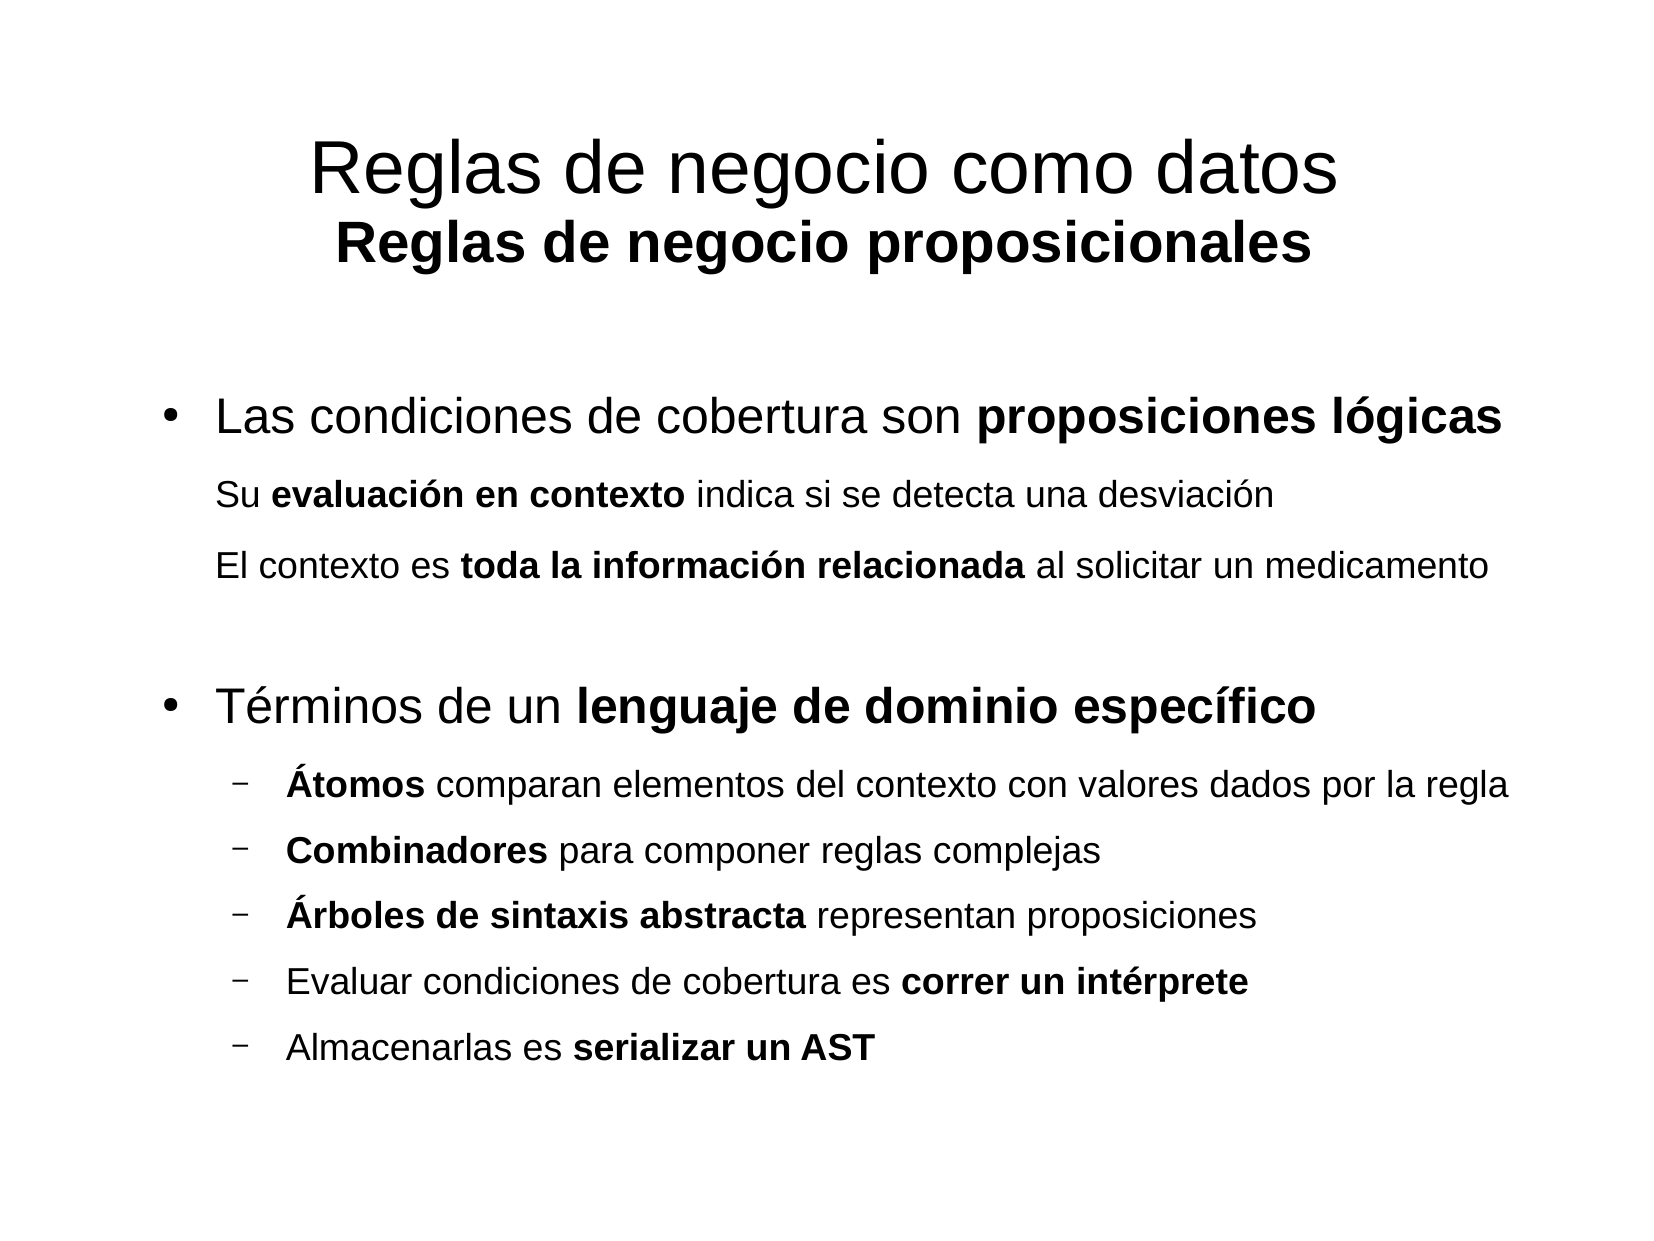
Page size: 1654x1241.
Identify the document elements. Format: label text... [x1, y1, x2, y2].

list Las condiciones de cobertura son proposiciones lógicas Su evaluación en contexto indica si se detecta una desviación El contexto es toda la información relacionada al solicitar un medicamento Términos de un lenguaje de dominio específico Átomos comparan elementos del contexto con valores dados por la regla Combinadores para componer reglas complejas Árboles de sintaxis abstracta representan proposiciones Evaluar condiciones de cobertura es correr un intérprete Almacenarlas es serializar un AST [144, 297, 1525, 1135]
title Reglas de negocio como datos Reglas de negocio proposicionales [80, 96, 1569, 304]
